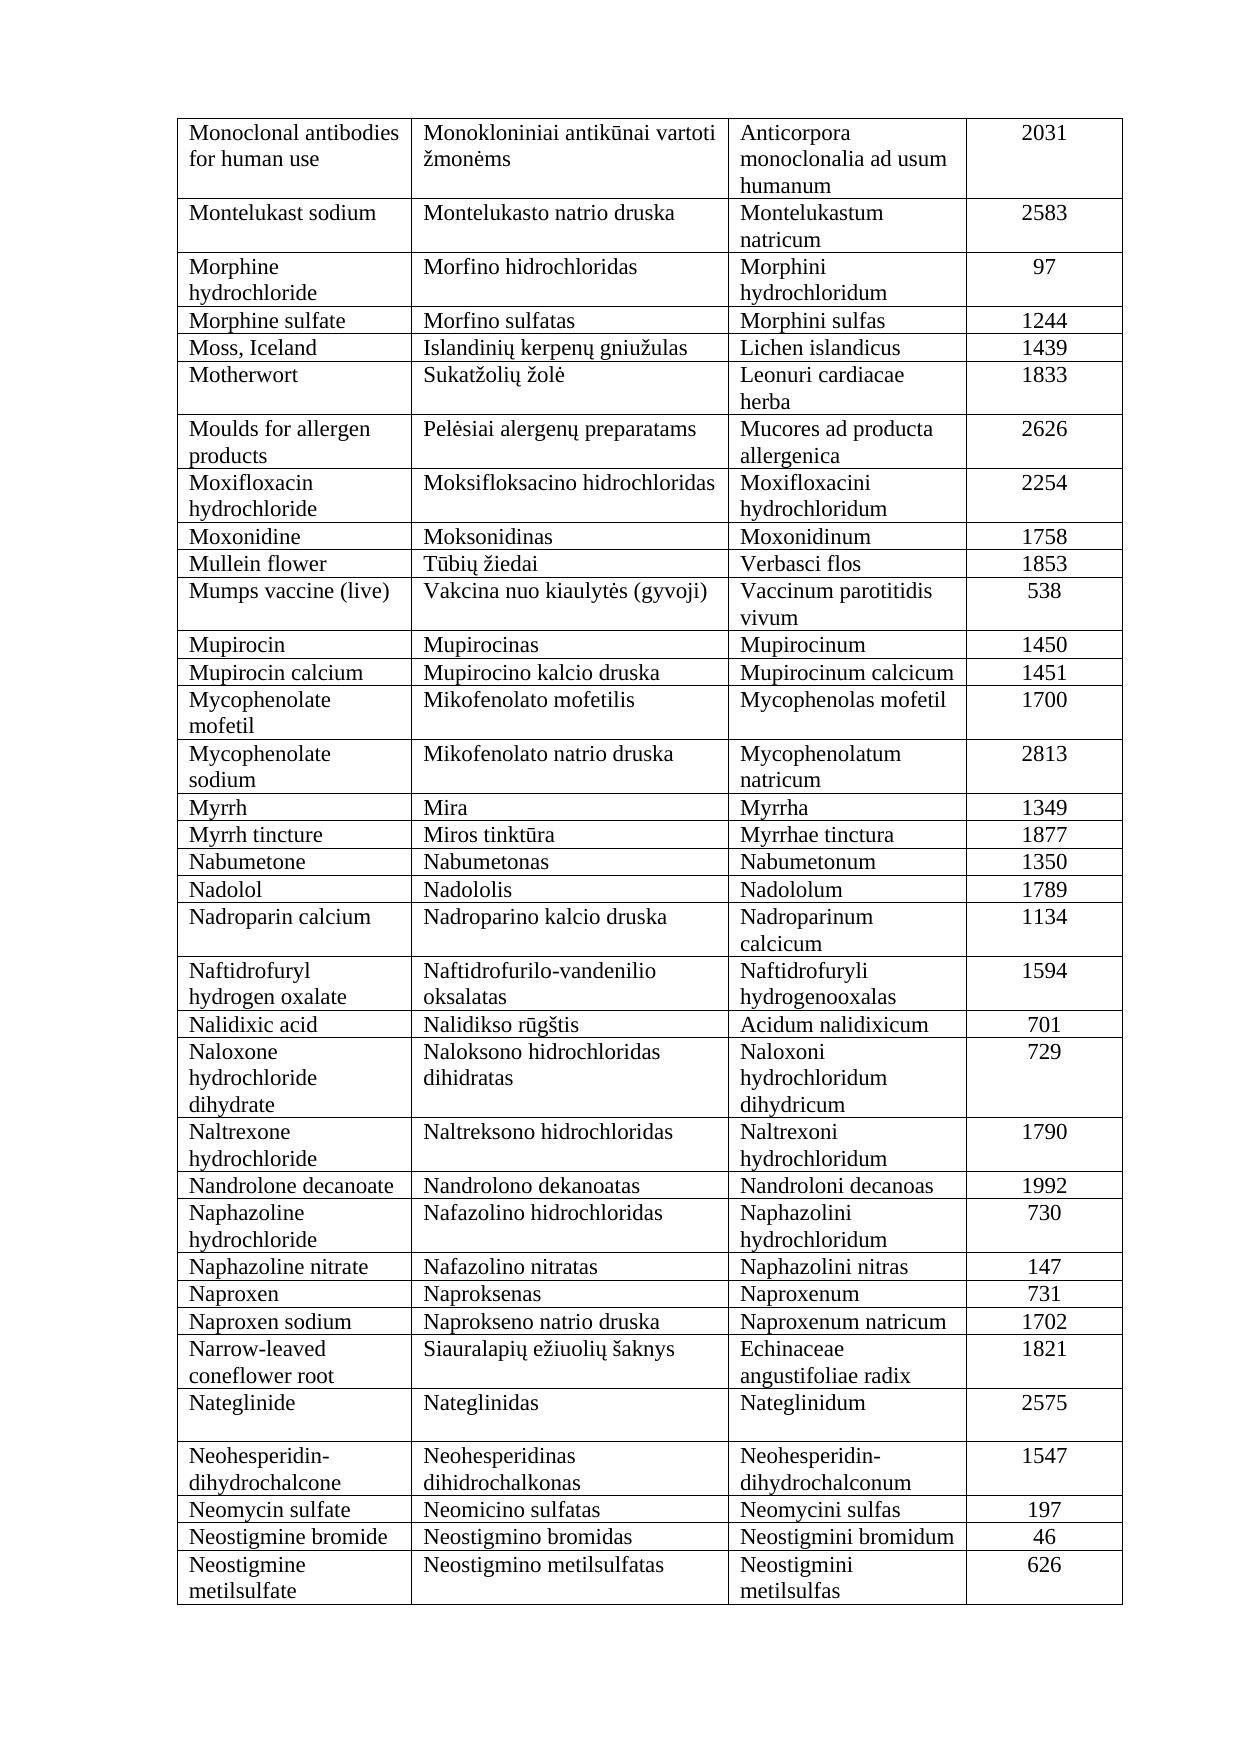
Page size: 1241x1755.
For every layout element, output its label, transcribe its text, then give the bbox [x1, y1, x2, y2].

table_cell Mupirocinum calcicum [729, 659, 966, 685]
table_cell Naproksenas [412, 1281, 728, 1307]
table_cell Moksifloksacino hidrochloridas [412, 469, 728, 522]
table_cell Naloxoni hydrochloridum dihydricum [729, 1038, 966, 1117]
table_cell 2254 [967, 469, 1122, 522]
table_cell Neohesperidin-dihydrochalcone [178, 1442, 411, 1495]
table_cell Morphini hydrochloridum [729, 253, 966, 306]
table_cell Nadroparinum calcicum [729, 903, 966, 956]
table_cell Morfino sulfatas [412, 307, 728, 333]
table_cell Naphazoline nitrate [178, 1253, 411, 1279]
table_cell Vaccinum parotitidis vivum [729, 578, 966, 630]
table_cell Mupirocin calcium [178, 659, 411, 685]
table_cell Verbasci flos [729, 550, 966, 577]
table_cell 730 [967, 1199, 1122, 1252]
table_cell Mupirocinas [412, 631, 728, 658]
table_cell Nateglinide [178, 1389, 411, 1441]
table_cell Nabumetonas [412, 849, 728, 875]
table_cell Naltrexoni hydrochloridum [729, 1118, 966, 1171]
table_cell Nateglinidum [729, 1389, 966, 1441]
table_cell 97 [967, 253, 1122, 306]
table_cell Pelėsiai alergenų preparatams [412, 415, 728, 468]
table_cell Myrrh [178, 794, 411, 820]
table_cell Mycophenolas mofetil [729, 686, 966, 739]
table_cell Naphazolini nitras [729, 1253, 966, 1279]
table_cell Mucores ad producta allergenica [729, 415, 966, 468]
table_cell Tūbių žiedai [412, 550, 728, 577]
table_cell Naltreksono hidrochloridas [412, 1118, 728, 1171]
table_cell Mikofenolato natrio druska [412, 740, 728, 793]
table_cell Moulds for allergen products [178, 415, 411, 468]
table_cell Neostigmino bromidas [412, 1523, 728, 1550]
table_cell Nadroparin calcium [178, 903, 411, 956]
table_cell Nabumetone [178, 849, 411, 875]
table_cell 1349 [967, 794, 1122, 820]
table_cell Moxonidinum [729, 523, 966, 549]
table_cell 1702 [967, 1308, 1122, 1334]
table_cell Myrrh tincture [178, 821, 411, 847]
table_cell Neostigmini bromidum [729, 1523, 966, 1550]
table_cell Morphine sulfate [178, 307, 411, 333]
table_cell Mycophenolate mofetil [178, 686, 411, 739]
table_cell 1877 [967, 821, 1122, 847]
table_cell Neomycin sulfate [178, 1496, 411, 1522]
table_cell 1350 [967, 849, 1122, 875]
table_cell Nadolol [178, 876, 411, 902]
table_cell Morphine hydrochloride [178, 253, 411, 306]
table_cell 2575 [967, 1389, 1122, 1441]
table_cell 147 [967, 1253, 1122, 1279]
table_cell Morfino hidrochloridas [412, 253, 728, 306]
table_cell 1789 [967, 876, 1122, 902]
table_cell 1451 [967, 659, 1122, 685]
table_cell Neohesperidinas dihidrochalkonas [412, 1442, 728, 1495]
table_cell Mira [412, 794, 728, 820]
table_cell Mikofenolato mofetilis [412, 686, 728, 739]
table_cell Echinaceae angustifoliae radix [729, 1335, 966, 1388]
table_cell Neostigmino metilsulfatas [412, 1551, 728, 1603]
table_cell Moxifloxacini hydrochloridum [729, 469, 966, 522]
table_cell Mumps vaccine (live) [178, 578, 411, 630]
table_cell 1450 [967, 631, 1122, 658]
table_cell Montelukasto natrio druska [412, 199, 728, 252]
table_cell 1833 [967, 362, 1122, 414]
table_cell Montelukast sodium [178, 199, 411, 252]
table_cell Sukatžolių žolė [412, 362, 728, 414]
table_cell Moksonidinas [412, 523, 728, 549]
table_cell Neostigmine metilsulfate [178, 1551, 411, 1603]
table_cell Myrrhae tinctura [729, 821, 966, 847]
table_cell 729 [967, 1038, 1122, 1117]
table_cell Naprokseno natrio druska [412, 1308, 728, 1334]
table_cell 2031 [967, 119, 1122, 198]
table_cell Mullein flower [178, 550, 411, 577]
table_cell Miros tinktūra [412, 821, 728, 847]
table_cell Nalidikso rūgštis [412, 1011, 728, 1037]
table_cell Nandrolone decanoate [178, 1172, 411, 1198]
table_cell Mupirocin [178, 631, 411, 658]
table_cell 1700 [967, 686, 1122, 739]
table_cell 731 [967, 1281, 1122, 1307]
table_cell 46 [967, 1523, 1122, 1550]
table_cell Nadroparino kalcio druska [412, 903, 728, 956]
table_cell Nafazolino nitratas [412, 1253, 728, 1279]
table_cell Lichen islandicus [729, 334, 966, 361]
table_cell 1821 [967, 1335, 1122, 1388]
table_cell Naphazolini hydrochloridum [729, 1199, 966, 1252]
table_cell 2583 [967, 199, 1122, 252]
table_cell Neomycini sulfas [729, 1496, 966, 1522]
table_cell Nafazolino hidrochloridas [412, 1199, 728, 1252]
table_cell Moxifloxacin hydrochloride [178, 469, 411, 522]
table_cell Naftidrofuryl hydrogen oxalate [178, 957, 411, 1010]
table_cell Naltrexone hydrochloride [178, 1118, 411, 1171]
table_cell 538 [967, 578, 1122, 630]
table_cell Naftidrofurilo-vandenilio oksalatas [412, 957, 728, 1010]
table_cell 1547 [967, 1442, 1122, 1495]
table_cell Naproxen sodium [178, 1308, 411, 1334]
table_cell 1853 [967, 550, 1122, 577]
table_cell Nalidixic acid [178, 1011, 411, 1037]
table_cell Monokloniniai antikūnai vartoti žmonėms [412, 119, 728, 198]
table_cell 1790 [967, 1118, 1122, 1171]
table_cell Nadololis [412, 876, 728, 902]
table_cell Monoclonal antibodies for human use [178, 119, 411, 198]
table_cell Naloksono hidrochloridas dihidratas [412, 1038, 728, 1117]
table_cell Morphini sulfas [729, 307, 966, 333]
table_cell 1758 [967, 523, 1122, 549]
table_cell Moxonidine [178, 523, 411, 549]
table_cell Siauralapių ežiuolių šaknys [412, 1335, 728, 1388]
table_cell Naproxenum natricum [729, 1308, 966, 1334]
table_cell Nandroloni decanoas [729, 1172, 966, 1198]
table_cell 197 [967, 1496, 1122, 1522]
table_cell 1244 [967, 307, 1122, 333]
table_cell 1134 [967, 903, 1122, 956]
table_cell Vakcina nuo kiaulytės (gyvoji) [412, 578, 728, 630]
table_cell Naproxenum [729, 1281, 966, 1307]
table_cell 2626 [967, 415, 1122, 468]
table_cell Mupirocinum [729, 631, 966, 658]
table_cell Neomicino sulfatas [412, 1496, 728, 1522]
table_cell 1594 [967, 957, 1122, 1010]
table_cell Neostigmini metilsulfas [729, 1551, 966, 1603]
table_cell 701 [967, 1011, 1122, 1037]
table_cell 1439 [967, 334, 1122, 361]
table_cell 1992 [967, 1172, 1122, 1198]
table_cell Leonuri cardiacae herba [729, 362, 966, 414]
table_cell 626 [967, 1551, 1122, 1603]
table_cell 2813 [967, 740, 1122, 793]
table_cell Moss, Iceland [178, 334, 411, 361]
table_cell Naproxen [178, 1281, 411, 1307]
table_cell Narrow-leaved coneflower root [178, 1335, 411, 1388]
table_cell Motherwort [178, 362, 411, 414]
table_cell Naloxone hydrochloride dihydrate [178, 1038, 411, 1117]
table_cell Nateglinidas [412, 1389, 728, 1441]
table_cell Mycophenolatum natricum [729, 740, 966, 793]
table_cell Nadololum [729, 876, 966, 902]
table_cell Neostigmine bromide [178, 1523, 411, 1550]
table_cell Myrrha [729, 794, 966, 820]
table_cell Montelukastum natricum [729, 199, 966, 252]
table_cell Neohesperidin-dihydrochalconum [729, 1442, 966, 1495]
table_cell Acidum nalidixicum [729, 1011, 966, 1037]
table_cell Mycophenolate sodium [178, 740, 411, 793]
table_cell Islandinių kerpenų gniužulas [412, 334, 728, 361]
table_cell Nandrolono dekanoatas [412, 1172, 728, 1198]
table_cell Nabumetonum [729, 849, 966, 875]
table_cell Anticorpora monoclonalia ad usum humanum [729, 119, 966, 198]
table_cell Naphazoline hydrochloride [178, 1199, 411, 1252]
table_cell Mupirocino kalcio druska [412, 659, 728, 685]
table_cell Naftidrofuryli hydrogenooxalas [729, 957, 966, 1010]
